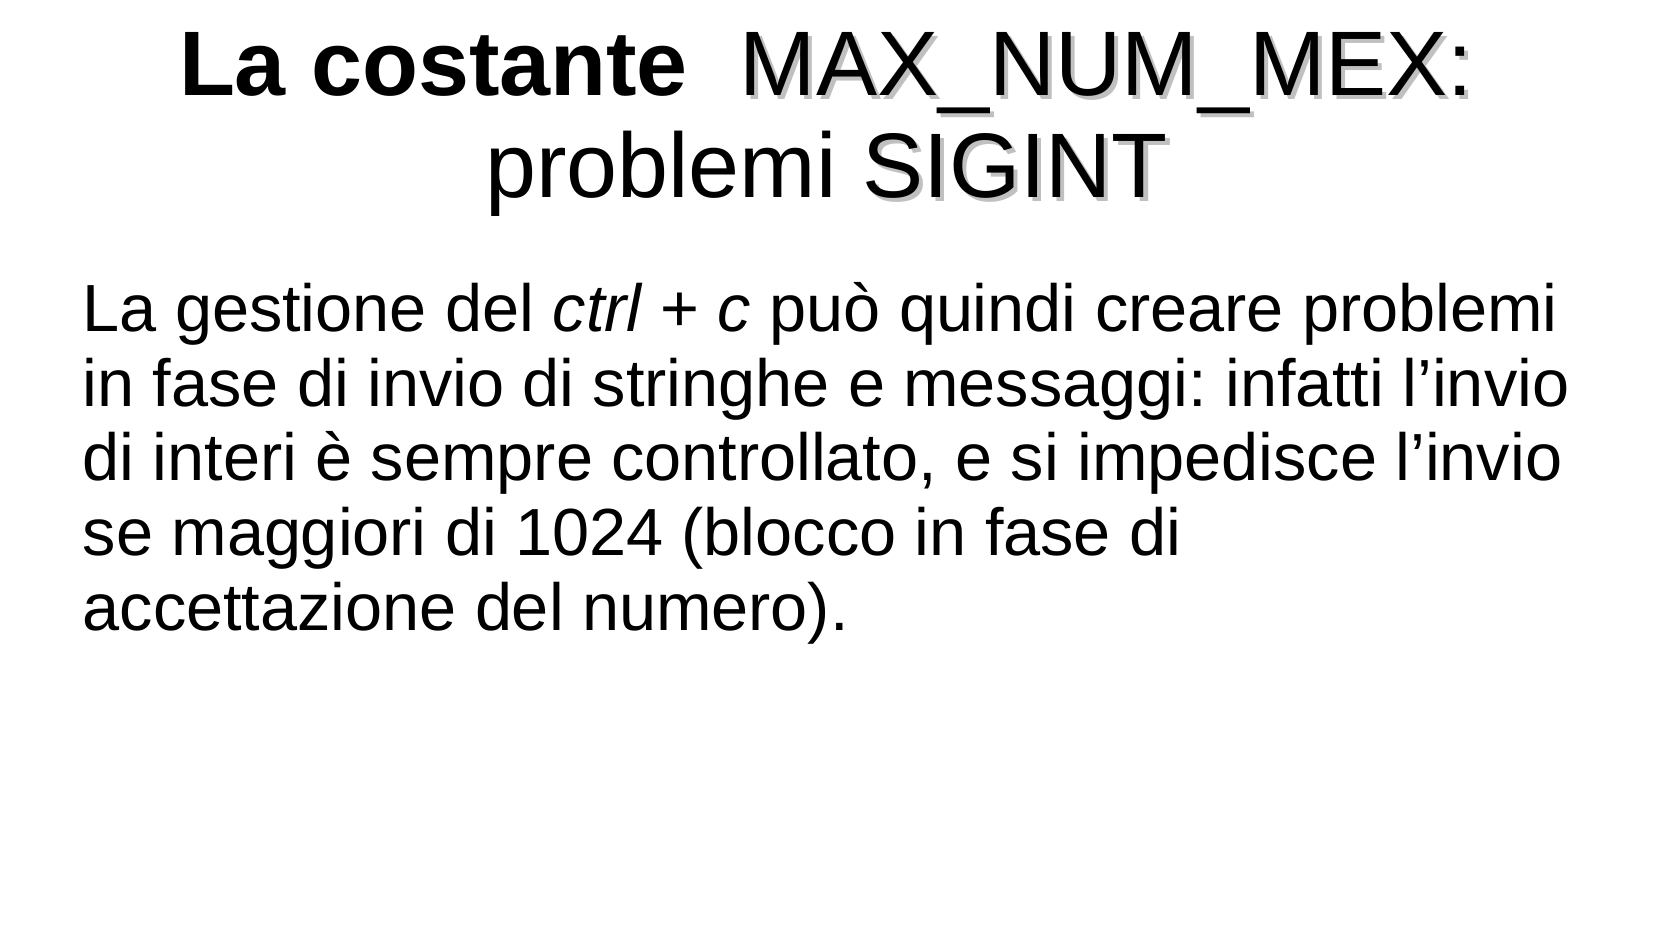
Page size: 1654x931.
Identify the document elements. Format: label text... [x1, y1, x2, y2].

list La gestione del ctrl + c può quindi creare problemi in fase di invio di stringhe e messaggi: infatti l’invio di interi è sempre controllato, e si impedisce l’invio se maggiori di 1024 (blocco in fase di accettazione del numero). [82, 270, 1571, 811]
title La costante MAX_NUM_MEX: problemi SIGINT [82, 12, 1571, 218]
